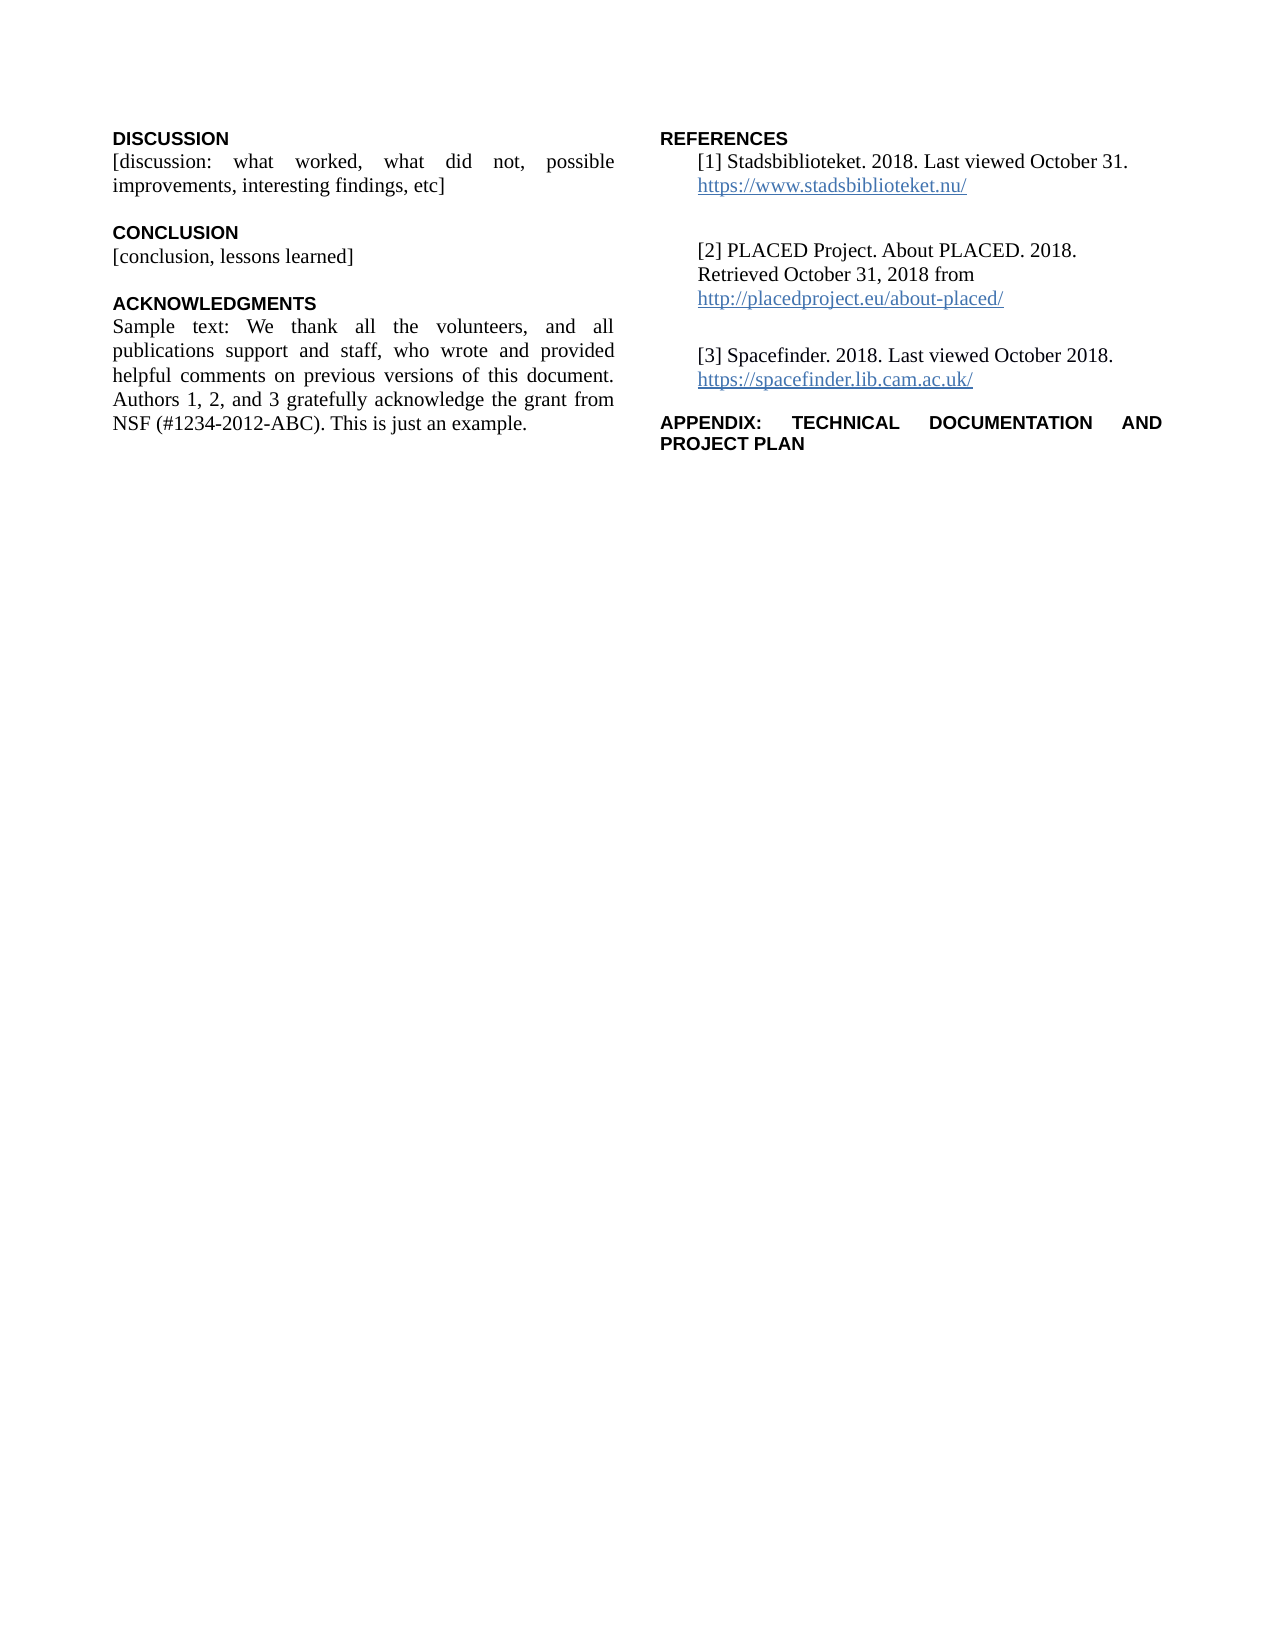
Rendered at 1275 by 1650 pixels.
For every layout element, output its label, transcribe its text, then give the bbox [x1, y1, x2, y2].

subtitle REFERENCES [660, 127, 1162, 149]
subtitle ACKNOWLEDGMENTS [112, 293, 615, 314]
text [conclusion, lessons learned] [112, 244, 615, 268]
subtitle Conclusion [112, 222, 615, 244]
text [3] Spacefinder. 2018. Last viewed October 2018. https://spacefinder.lib.cam.ac.uk/ [697, 342, 1162, 391]
text [discussion: what worked, what did not, possible improvements, interesting findings, etc] [112, 149, 615, 197]
text [2] PLACED Project. About PLACED. 2018. Retrieved October 31, 2018 from http://placedproject.eu/about-placed/ [697, 238, 1162, 334]
text [1] Stadsbiblioteket. 2018. Last viewed October 31. https://www.stadsbiblioteket.nu/ [697, 149, 1162, 197]
text Sample text: We thank all the volunteers, and all publications support and staff, who wrote and provided helpful comments on previous versions of this document. Authors 1, 2, and 3 gratefully acknowledge the grant from NSF (#1234-2012-ABC). This is just an example. [112, 314, 615, 435]
subtitle Discussion [112, 127, 615, 149]
subtitle Appendix: Technical Documentation and Project plan [660, 411, 1162, 454]
